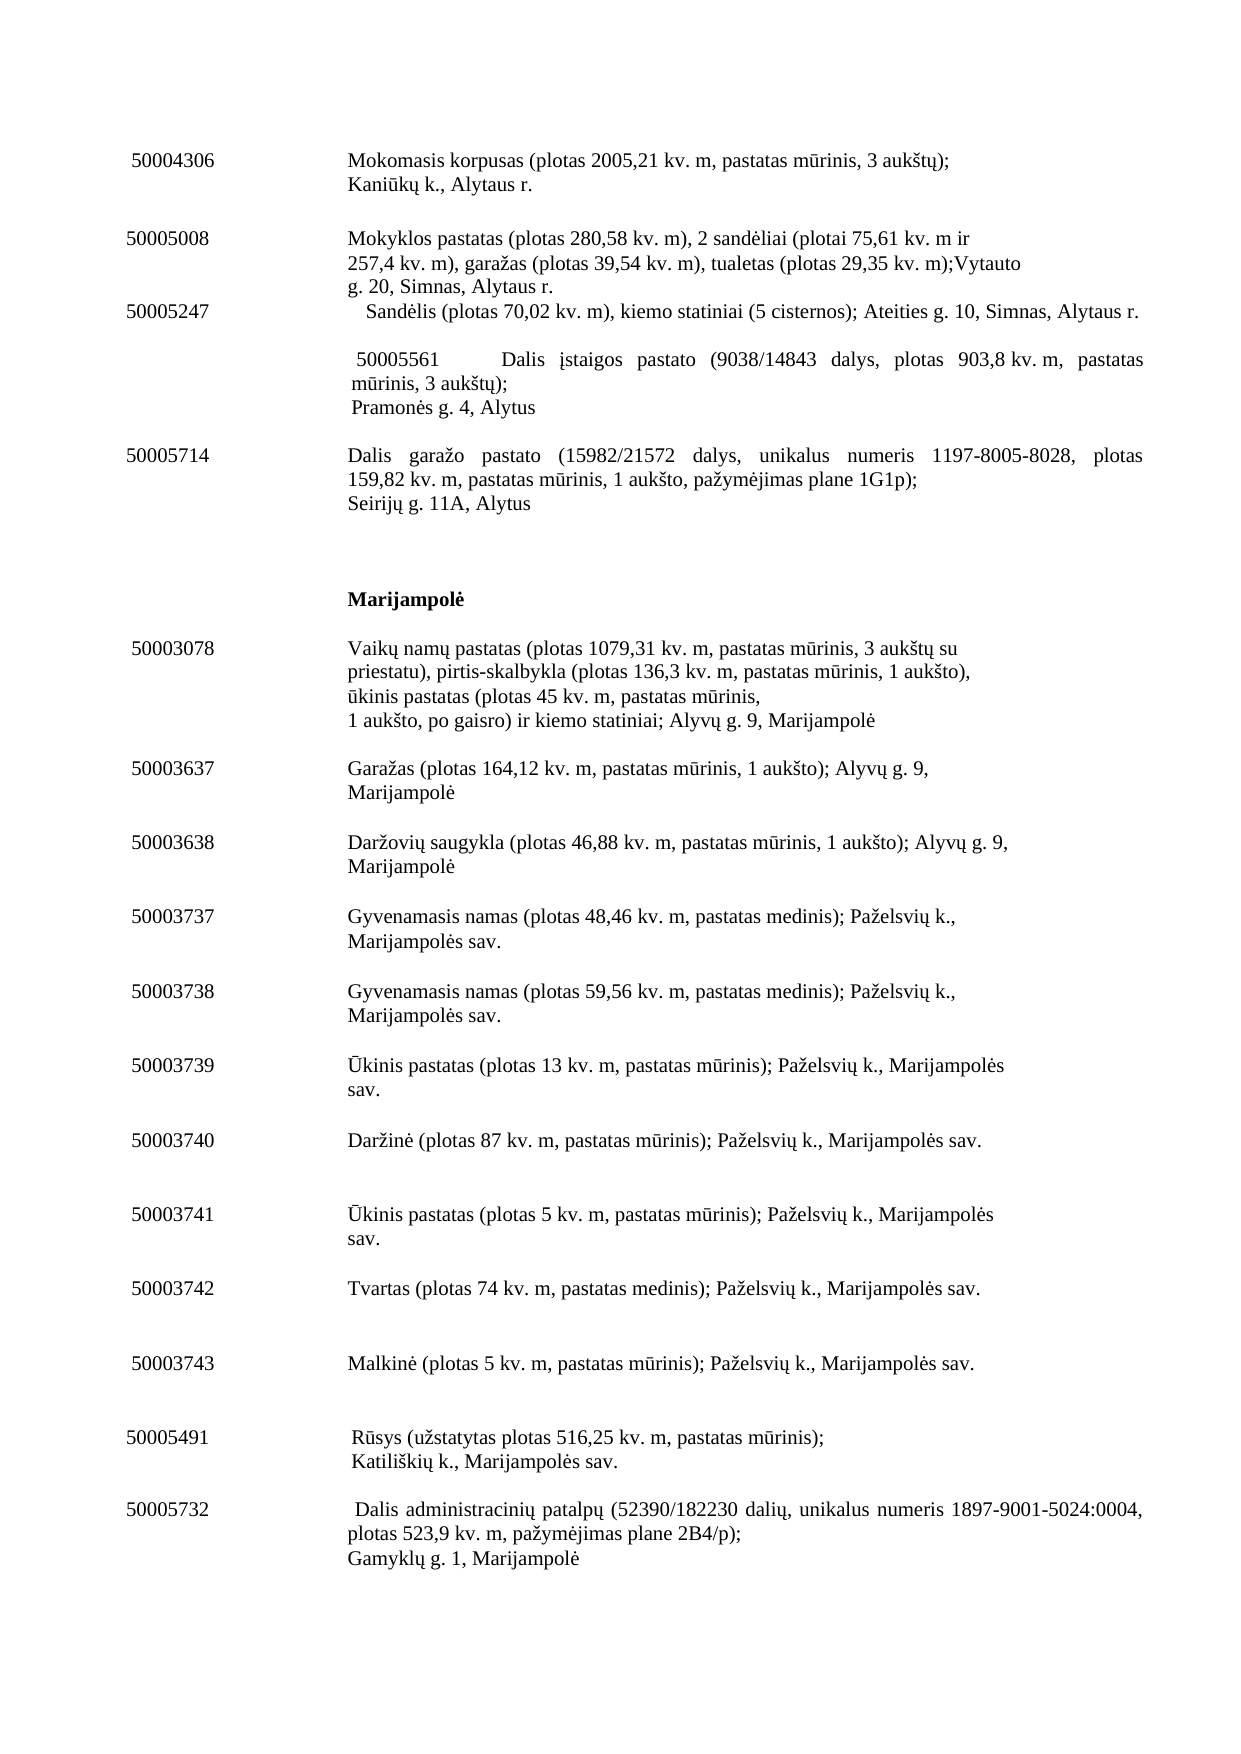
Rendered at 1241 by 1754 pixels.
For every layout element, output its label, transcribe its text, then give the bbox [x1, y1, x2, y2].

table_cell 50003637 [115, 756, 336, 806]
table_cell [1193, 563, 1211, 587]
table_cell Sandėlis (plotas 70,02 kv. m), kiemo statiniai (5 cisternos); Ateities g. 10, Simnas, Alytaus r. [336, 299, 1155, 347]
table_cell Gyvenamasis namas (plotas 48,46 kv. m, pastatas medinis); Paželsvių k., Marijampolės sav. [336, 905, 1037, 955]
table_cell [1170, 1425, 1192, 1497]
table_cell [1155, 905, 1163, 955]
table_cell [1037, 1053, 1148, 1103]
table_cell [1170, 979, 1192, 1029]
table_cell [1155, 148, 1163, 198]
table_cell [1155, 1425, 1163, 1497]
table_cell [101, 226, 114, 298]
table_cell [1148, 830, 1155, 880]
table_cell [1155, 1029, 1163, 1053]
table_cell [1170, 1053, 1192, 1103]
table_cell Mokomasis korpusas (plotas 2005,21 kv. m, pastatas mūrinis, 3 aukštų); Kaniūkų k., Alytaus r. [336, 148, 1037, 198]
table_cell [1193, 1497, 1211, 1593]
table_cell [101, 1178, 114, 1202]
table_cell [1155, 1053, 1163, 1103]
table_cell [1193, 1178, 1211, 1202]
table_cell [1193, 1276, 1211, 1327]
table_cell Vaikų namų pastatas (plotas 1079,31 kv. m, pastatas mūrinis, 3 aukštų su priestatu), pirtis-skalbykla (plotas 136,3 kv. m, pastatas mūrinis, 1 aukšto), ūkinis pastatas (plotas 45 kv. m, pastatas mūrinis, 1 aukšto, po gaisro) ir kiemo statiniai; Alyvų g. 9, Marijampolė [336, 635, 1037, 732]
table_cell 50003740 [115, 1128, 336, 1178]
table_cell 50003739 [115, 1053, 336, 1103]
table_cell [1163, 299, 1170, 347]
table_cell [115, 347, 336, 443]
table_cell [101, 732, 114, 756]
table_cell Malkinė (plotas 5 kv. m, pastatas mūrinis); Paželsvių k., Marijampolės sav. [336, 1351, 1037, 1401]
table_cell [1155, 226, 1163, 298]
table_cell [1155, 198, 1163, 226]
table_cell [1037, 1128, 1148, 1178]
table_cell [1155, 1351, 1163, 1401]
table_cell [101, 979, 114, 1029]
table_cell 50003738 [115, 979, 336, 1029]
table_cell [1170, 880, 1192, 904]
table_cell [115, 955, 1155, 979]
table_cell [1193, 443, 1211, 539]
table_cell [1193, 148, 1211, 198]
table_cell [1155, 1104, 1163, 1128]
table_cell [101, 148, 114, 198]
table_cell [101, 880, 114, 904]
table_cell [1163, 1401, 1170, 1425]
table_cell Tvartas (plotas 74 kv. m, pastatas medinis); Paželsvių k., Marijampolės sav. [336, 1276, 1037, 1327]
table_cell [1193, 347, 1211, 443]
table_cell [1170, 299, 1192, 347]
table_cell [1170, 1029, 1192, 1053]
table_cell [1163, 1053, 1170, 1103]
table_cell [101, 1497, 114, 1593]
table_cell 50005732 [115, 1497, 336, 1593]
table_cell [1163, 979, 1170, 1029]
table_cell [1193, 1351, 1211, 1401]
table_cell [1170, 226, 1192, 298]
table_cell [101, 1202, 114, 1252]
table_cell [1037, 635, 1148, 732]
table_cell [1193, 1202, 1211, 1252]
table_cell [1193, 226, 1211, 298]
table_cell [115, 732, 1155, 756]
table_cell [101, 1327, 114, 1351]
table_cell [1037, 148, 1148, 198]
table_cell [1163, 1351, 1170, 1401]
table_cell Daržinė (plotas 87 kv. m, pastatas mūrinis); Paželsvių k., Marijampolės sav. [336, 1128, 1037, 1178]
table_cell [101, 1276, 114, 1327]
table_cell [1037, 830, 1148, 880]
table_cell Ūkinis pastatas (plotas 13 kv. m, pastatas mūrinis); Paželsvių k., Marijampolės sav. [336, 1053, 1037, 1103]
table_cell Gyvenamasis namas (plotas 59,56 kv. m, pastatas medinis); Paželsvių k., Marijampolės sav. [336, 979, 1037, 1029]
table_cell [1170, 1401, 1192, 1425]
table_cell [101, 1128, 114, 1178]
table_cell [1170, 635, 1192, 732]
table_cell [101, 539, 114, 563]
table_cell 50003737 [115, 905, 336, 955]
table_cell [1163, 198, 1170, 226]
table_cell [1170, 587, 1192, 611]
table_cell [1148, 979, 1155, 1029]
table_cell Rūsys (užstatytas plotas 516,25 kv. m, pastatas mūrinis); Katiliškių k., Marijampolės sav. [336, 1425, 1155, 1497]
table_cell [101, 563, 114, 587]
table_cell [1170, 1128, 1192, 1178]
table_cell [101, 955, 114, 979]
table_cell [101, 1252, 114, 1276]
table_cell [1193, 1104, 1211, 1128]
table_cell [101, 611, 114, 635]
table_cell [1170, 148, 1192, 198]
table_cell [336, 539, 1155, 563]
table_cell [1170, 1351, 1192, 1401]
table_cell [1037, 1202, 1148, 1252]
table_cell [1170, 1497, 1192, 1593]
table_cell [1163, 732, 1170, 756]
table_cell [115, 198, 336, 226]
table_cell [1170, 1327, 1192, 1351]
table_cell 50005491 [115, 1425, 336, 1497]
table_cell [1170, 732, 1192, 756]
table_cell [1170, 1252, 1192, 1276]
table_cell [115, 587, 336, 611]
table_cell [115, 880, 1155, 904]
table_cell [115, 563, 1155, 587]
table_cell [115, 539, 336, 563]
table_cell [1155, 635, 1163, 732]
table_cell [1163, 1497, 1170, 1593]
table_cell [1037, 1276, 1148, 1327]
table_cell [1163, 1029, 1170, 1053]
table_cell [101, 905, 114, 955]
table_cell Garažas (plotas 164,12 kv. m, pastatas mūrinis, 1 aukšto); Alyvų g. 9, Marijampolė [336, 756, 1037, 806]
table_cell [101, 587, 114, 611]
table_cell [115, 1178, 1155, 1202]
table_cell [1193, 1128, 1211, 1178]
table_cell Dalis garažo pastato (15982/21572 dalys, unikalus numeris 1197-8005-8028, plotas 159,82 kv. m, pastatas mūrinis, 1 aukšto, pažymėjimas plane 1G1p); Seirijų g. 11A, Alytus [336, 443, 1155, 539]
table_cell [1163, 226, 1170, 298]
table_cell [1163, 443, 1170, 539]
table_cell [1155, 1327, 1163, 1351]
table_cell [1148, 756, 1155, 806]
table_cell [1170, 347, 1192, 443]
table_cell [1155, 1202, 1163, 1252]
table_cell 50003638 [115, 830, 336, 880]
table_cell [1037, 198, 1148, 226]
table_cell [1155, 611, 1163, 635]
table_cell [1155, 880, 1163, 904]
table_cell [1170, 1202, 1192, 1252]
table_cell [1037, 756, 1148, 806]
table_cell [1193, 1401, 1211, 1425]
table_cell [1193, 955, 1211, 979]
table_cell [1148, 1351, 1155, 1401]
table_cell [115, 611, 1155, 635]
table_cell [1163, 756, 1170, 806]
table_cell [1193, 611, 1211, 635]
table_cell [1163, 635, 1170, 732]
table_cell [101, 1425, 114, 1497]
table_cell [1193, 732, 1211, 756]
table_cell [1148, 1128, 1155, 1178]
table_cell 50003743 [115, 1351, 336, 1401]
table_cell [101, 1351, 114, 1401]
table_cell [1170, 539, 1192, 563]
table_cell [1163, 1425, 1170, 1497]
table_cell [101, 635, 114, 732]
table_cell [1148, 635, 1155, 732]
table_cell [1037, 1351, 1148, 1401]
table_cell [115, 1104, 1155, 1128]
table_cell [1163, 611, 1170, 635]
table_cell [1155, 539, 1163, 563]
table_cell [1155, 347, 1163, 443]
table_cell [1163, 587, 1170, 611]
table_cell [1148, 226, 1155, 298]
table_cell [1163, 148, 1170, 198]
table_cell [1163, 1276, 1170, 1327]
table_cell [1193, 198, 1211, 226]
table_cell [1037, 226, 1148, 298]
table_cell [1170, 611, 1192, 635]
table_cell [101, 806, 114, 830]
table_cell [1037, 905, 1148, 955]
table_cell [1155, 1401, 1163, 1425]
table_cell [1170, 955, 1192, 979]
table_cell [1193, 1327, 1211, 1351]
table_cell [101, 1401, 114, 1425]
table_cell 50005561 Dalis įstaigos pastato (9038/14843 dalys, plotas 903,8 kv. m, pastatas mūrinis, 3 aukštų); Pramonės g. 4, Alytus [336, 347, 1155, 443]
table_cell [1037, 979, 1148, 1029]
table_cell [1193, 979, 1211, 1029]
table_cell [1148, 905, 1155, 955]
table_cell [1193, 1053, 1211, 1103]
table_cell [1163, 563, 1170, 587]
table_cell Ūkinis pastatas (plotas 5 kv. m, pastatas mūrinis); Paželsvių k., Marijampolės sav. [336, 1202, 1037, 1252]
table_cell [101, 1053, 114, 1103]
table_cell 50003742 [115, 1276, 336, 1327]
table_cell [1163, 539, 1170, 563]
table_cell [1170, 806, 1192, 830]
table_cell [1193, 299, 1211, 347]
table_cell [1193, 1425, 1211, 1497]
table_cell [1163, 955, 1170, 979]
table_cell [101, 1029, 114, 1053]
table_cell Daržovių saugykla (plotas 46,88 kv. m, pastatas mūrinis, 1 aukšto); Alyvų g. 9, Marijampolė [336, 830, 1037, 880]
table_cell [115, 1029, 1155, 1053]
table_cell [1163, 1252, 1170, 1276]
table_cell [1155, 563, 1163, 587]
table_cell [1170, 830, 1192, 880]
table_cell [1193, 1252, 1211, 1276]
table_cell [1193, 1029, 1211, 1053]
table_cell [1155, 299, 1163, 347]
table_cell [1148, 198, 1155, 226]
table_cell [1163, 830, 1170, 880]
table_cell [101, 299, 114, 347]
table_cell [101, 830, 114, 880]
table_cell [1170, 1104, 1192, 1128]
table_cell [1163, 1128, 1170, 1178]
table_cell [1148, 1276, 1155, 1327]
table_cell [1155, 1497, 1163, 1593]
table_cell [1170, 443, 1192, 539]
table_cell [1193, 756, 1211, 806]
table_cell [1163, 905, 1170, 955]
table_cell [1170, 563, 1192, 587]
table_cell [1155, 830, 1163, 880]
table_cell [1155, 979, 1163, 1029]
table_cell [101, 347, 114, 443]
table_cell [1193, 806, 1211, 830]
table_cell [1170, 756, 1192, 806]
table_cell [1155, 1276, 1163, 1327]
table_cell Marijampolė [336, 587, 1155, 611]
table_cell [1155, 1252, 1163, 1276]
table_cell [115, 806, 1155, 830]
table_cell [1163, 880, 1170, 904]
table_cell [1193, 539, 1211, 563]
table_cell [1170, 905, 1192, 955]
table_cell 50005714 [115, 443, 336, 539]
table_cell [1155, 955, 1163, 979]
table_cell [101, 1104, 114, 1128]
table_cell [1193, 880, 1211, 904]
table_cell [1163, 1202, 1170, 1252]
table_cell [101, 198, 114, 226]
table_cell [115, 1327, 1155, 1351]
table_cell [115, 1401, 1155, 1425]
table_cell 50005008 [115, 226, 336, 298]
table_cell [1155, 587, 1163, 611]
table_cell [1148, 1053, 1155, 1103]
table_cell [1163, 806, 1170, 830]
table_cell Dalis administracinių patalpų (52390/182230 dalių, unikalus numeris 1897-9001-5024:0004, plotas 523,9 kv. m, pažymėjimas plane 2B4/p); Gamyklų g. 1, Marijampolė [336, 1497, 1155, 1593]
table_cell [1163, 347, 1170, 443]
table_cell [1155, 732, 1163, 756]
table_cell [1163, 1104, 1170, 1128]
table_cell [1155, 756, 1163, 806]
table_cell [1148, 148, 1155, 198]
table_cell [1170, 198, 1192, 226]
table_cell [101, 756, 114, 806]
table_cell [1193, 635, 1211, 732]
table_cell [1155, 806, 1163, 830]
table_cell 50004306 [115, 148, 336, 198]
table_cell [1148, 1202, 1155, 1252]
table_cell [1155, 1128, 1163, 1178]
table_cell Mokyklos pastatas (plotas 280,58 kv. m), 2 sandėliai (plotai 75,61 kv. m ir 257,4 kv. m), garažas (plotas 39,54 kv. m), tualetas (plotas 29,35 kv. m);Vytauto g. 20, Simnas, Alytaus r. [336, 226, 1037, 298]
table_cell [1163, 1327, 1170, 1351]
table_cell [1155, 1178, 1163, 1202]
table_cell [101, 443, 114, 539]
table_cell [336, 198, 1037, 226]
table_cell [115, 1252, 1155, 1276]
table_cell 50005247 [115, 299, 336, 347]
table_cell [1170, 1276, 1192, 1327]
table_cell [1193, 587, 1211, 611]
table_cell 50003078 [115, 635, 336, 732]
table_cell [1193, 830, 1211, 880]
table_cell [1155, 443, 1163, 539]
table_cell [1163, 1178, 1170, 1202]
table_cell 50003741 [115, 1202, 336, 1252]
table_cell [1170, 1178, 1192, 1202]
table_cell [1193, 905, 1211, 955]
